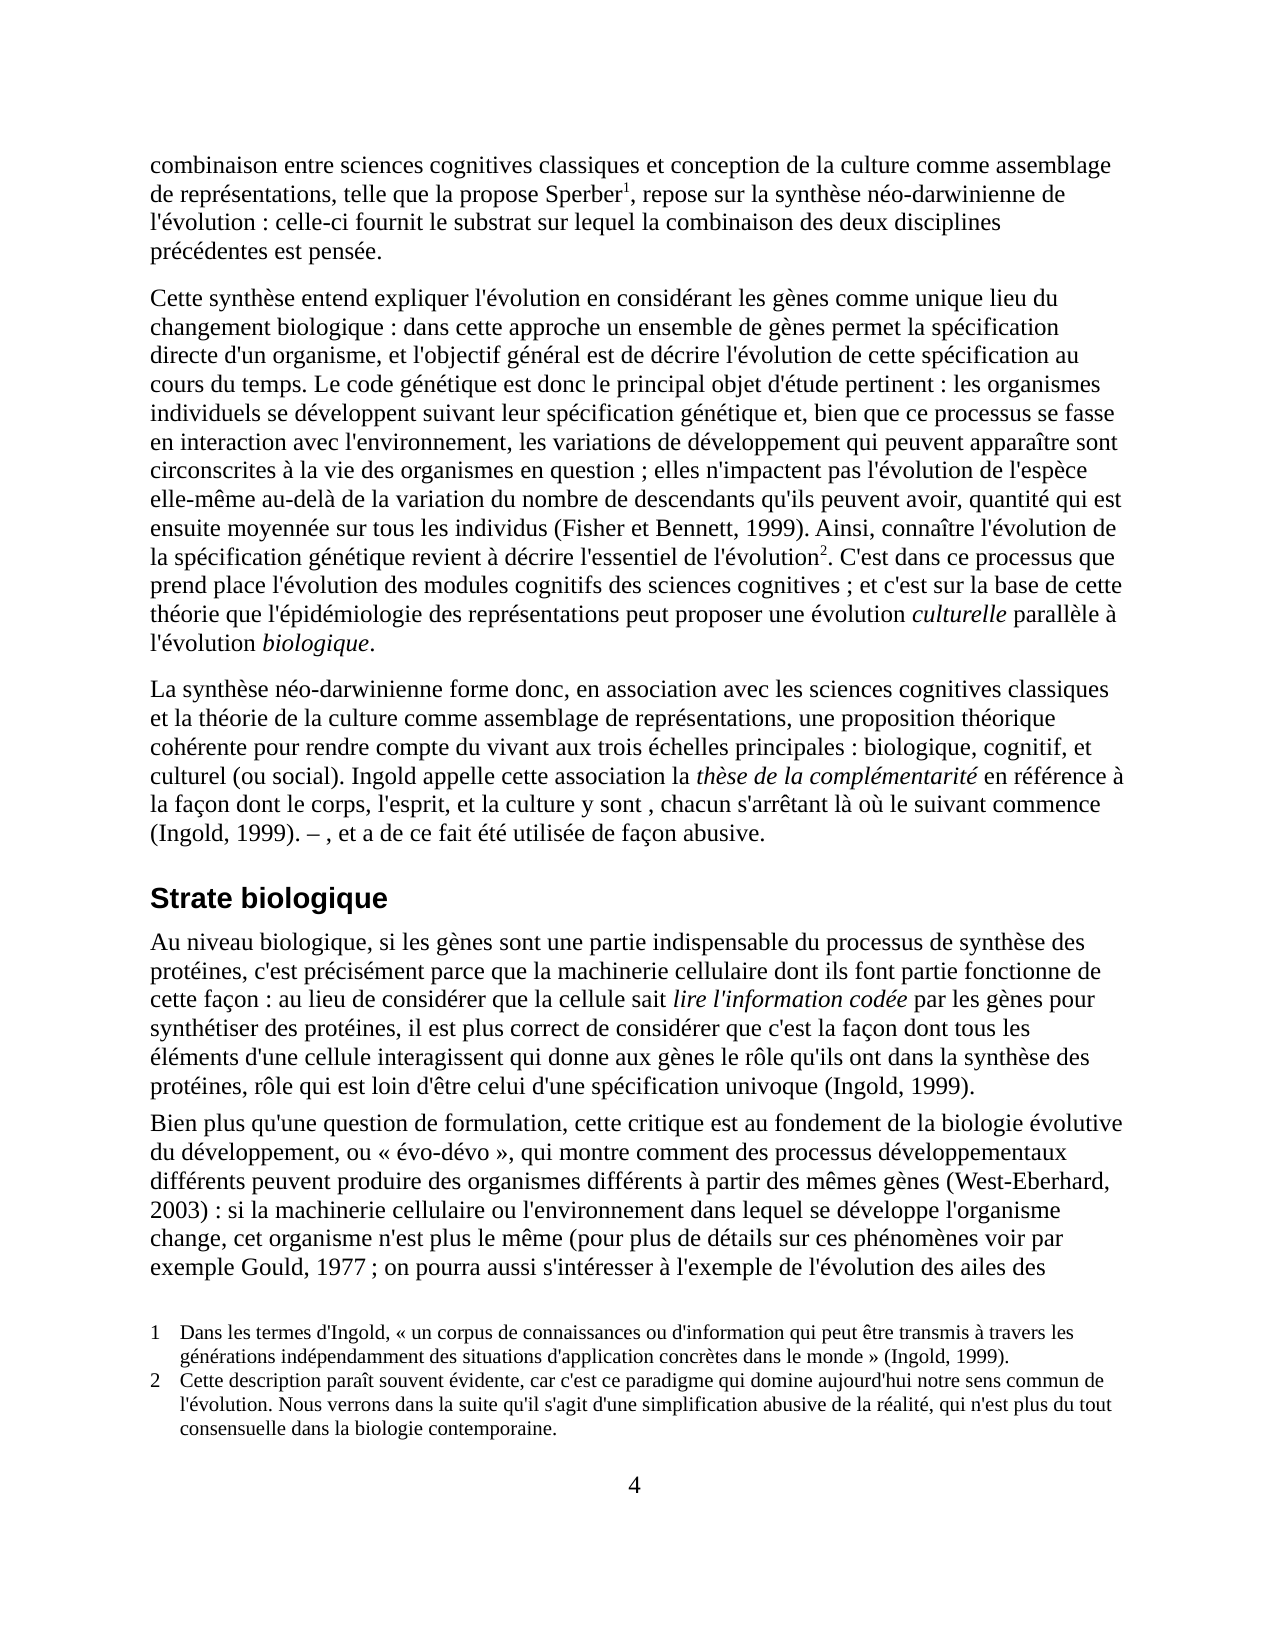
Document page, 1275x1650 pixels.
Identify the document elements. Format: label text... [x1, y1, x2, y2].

text La synthèse néo-darwinienne forme donc, en association avec les sciences cognitives classiques et la théorie de la culture comme assemblage de représentations, une proposition théorique cohérente pour rendre compte du vivant aux trois échelles principales : biologique, cognitif, et culturel (ou social). Ingold appelle cette association la thèse de la complémentarité en référence à la façon dont le corps, l'esprit, et la culture y sont , chacun s'arrêtant là où le suivant commence (Ingold, 1999). – , et a de ce fait été utilisée de façon abusive. [150, 674, 1125, 847]
text combinaison entre sciences cognitives classiques et conception de la culture comme assemblage de représentations, telle que la propose Sperber, repose sur la synthèse néo-darwinienne de l'évolution : celle-ci fournit le substrat sur lequel la combinaison des deux disciplines précédentes est pensée. [150, 150, 1125, 265]
text Cette synthèse entend expliquer l'évolution en considérant les gènes comme unique lieu du changement biologique : dans cette approche un ensemble de gènes permet la spécification directe d'un organisme, et l'objectif général est de décrire l'évolution de cette spécification au cours du temps. Le code génétique est donc le principal objet d'étude pertinent : les organismes individuels se développent suivant leur spécification génétique et, bien que ce processus se fasse en interaction avec l'environnement, les variations de développement qui peuvent apparaître sont circonscrites à la vie des organismes en question ; elles n'impactent pas l'évolution de l'espèce elle-même au-delà de la variation du nombre de descendants qu'ils peuvent avoir, quantité qui est ensuite moyennée sur tous les individus (Fisher et Bennett, 1999). Ainsi, connaître l'évolution de la spécification génétique revient à décrire l'essentiel de l'évolution. C'est dans ce processus que prend place l'évolution des modules cognitifs des sciences cognitives ; et c'est sur la base de cette théorie que l'épidémiologie des représentations peut proposer une évolution culturelle parallèle à l'évolution biologique. [150, 283, 1125, 657]
text Dans les termes d'Ingold, « un corpus de connaissances ou d'information qui peut être transmis à travers les générations indépendamment des situations d'application concrètes dans le monde » (Ingold, 1999). [150, 1320, 1125, 1368]
text Au niveau biologique, si les gènes sont une partie indispensable du processus de synthèse des protéines, c'est précisément parce que la machinerie cellulaire dont ils font partie fonctionne de cette façon : au lieu de considérer que la cellule sait lire l'information codée par les gènes pour synthétiser des protéines, il est plus correct de considérer que c'est la façon dont tous les éléments d'une cellule interagissent qui donne aux gènes le rôle qu'ils ont dans la synthèse des protéines, rôle qui est loin d'être celui d'une spécification univoque (Ingold, 1999). [150, 927, 1125, 1099]
text Cette description paraît souvent évidente, car c'est ce paradigme qui domine aujourd'hui notre sens commun de l'évolution. Nous verrons dans la suite qu'il s'agit d'une simplification abusive de la réalité, qui n'est plus du tout consensuelle dans la biologie contemporaine. [150, 1368, 1125, 1440]
subtitle Strate biologique [150, 881, 1125, 914]
text Bien plus qu'une question de formulation, cette critique est au fondement de la biologie évolutive du développement, ou « évo-dévo », qui montre comment des processus développementaux différents peuvent produire des organismes différents à partir des mêmes gènes (West-Eberhard, 2003) : si la machinerie cellulaire ou l'environnement dans lequel se développe l'organisme change, cet organisme n'est plus le même (pour plus de détails sur ces phénomènes voir par exemple Gould, 1977 ; on pourra aussi s'intéresser à l'exemple de l'évolution des ailes des [150, 1108, 1125, 1281]
